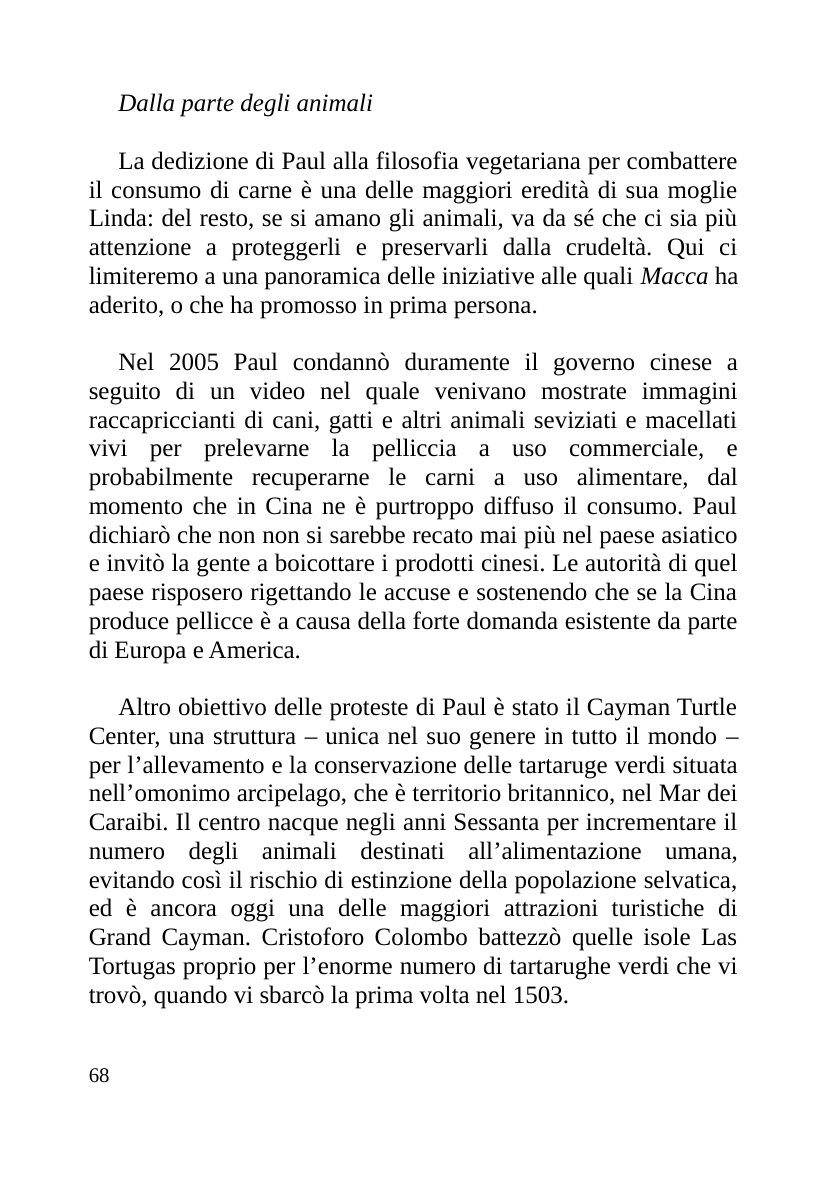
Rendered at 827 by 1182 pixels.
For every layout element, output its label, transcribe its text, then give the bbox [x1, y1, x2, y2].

text Altro obiettivo delle proteste di Paul è stato il Cayman Turtle Center, una struttura – unica nel suo genere in tutto il mondo – per l’allevamento e la conservazione delle tartaruge verdi situata nell’omonimo arcipelago, che è territorio britannico, nel Mar dei Caraibi. Il centro nacque negli anni Sessanta per incrementare il numero degli animali destinati all’alimentazione umana, evitando così il rischio di estinzione della popolazione selvatica, ed è ancora oggi una delle maggiori attrazioni turistiche di Grand Cayman. Cristoforo Colombo battezzò quelle isole Las Tortugas proprio per l’enorme numero di tartarughe verdi che vi trovò, quando vi sbarcò la prima volta nel 1503. [88, 692, 738, 1008]
text Dalla parte degli animali [88, 88, 738, 117]
text La dedizione di Paul alla filosofia vegetariana per combattere il consumo di carne è una delle maggiori eredità di sua moglie Linda: del resto, se si amano gli animali, va da sé che ci sia più attenzione a proteggerli e preservarli dalla crudeltà. Qui ci limiteremo a una panoramica delle iniziative alle quali Macca ha aderito, o che ha promosso in prima persona. [88, 146, 738, 318]
text Nel 2005 Paul condannò duramente il governo cinese a seguito di un video nel quale venivano mostrate immagini raccapriccianti di cani, gatti e altri animali seviziati e macellati vivi per prelevarne la pelliccia a uso commerciale, e probabilmente recuperarne le carni a uso alimentare, dal momento che in Cina ne è purtroppo diffuso il consumo. Paul dichiarò che non non si sarebbe recato mai più nel paese asiatico e invitò la gente a boicottare i prodotti cinesi. Le autorità di quel paese risposero rigettando le accuse e sostenendo che se la Cina produce pellicce è a causa della forte domanda esistente da parte di Europa e America. [88, 347, 738, 663]
